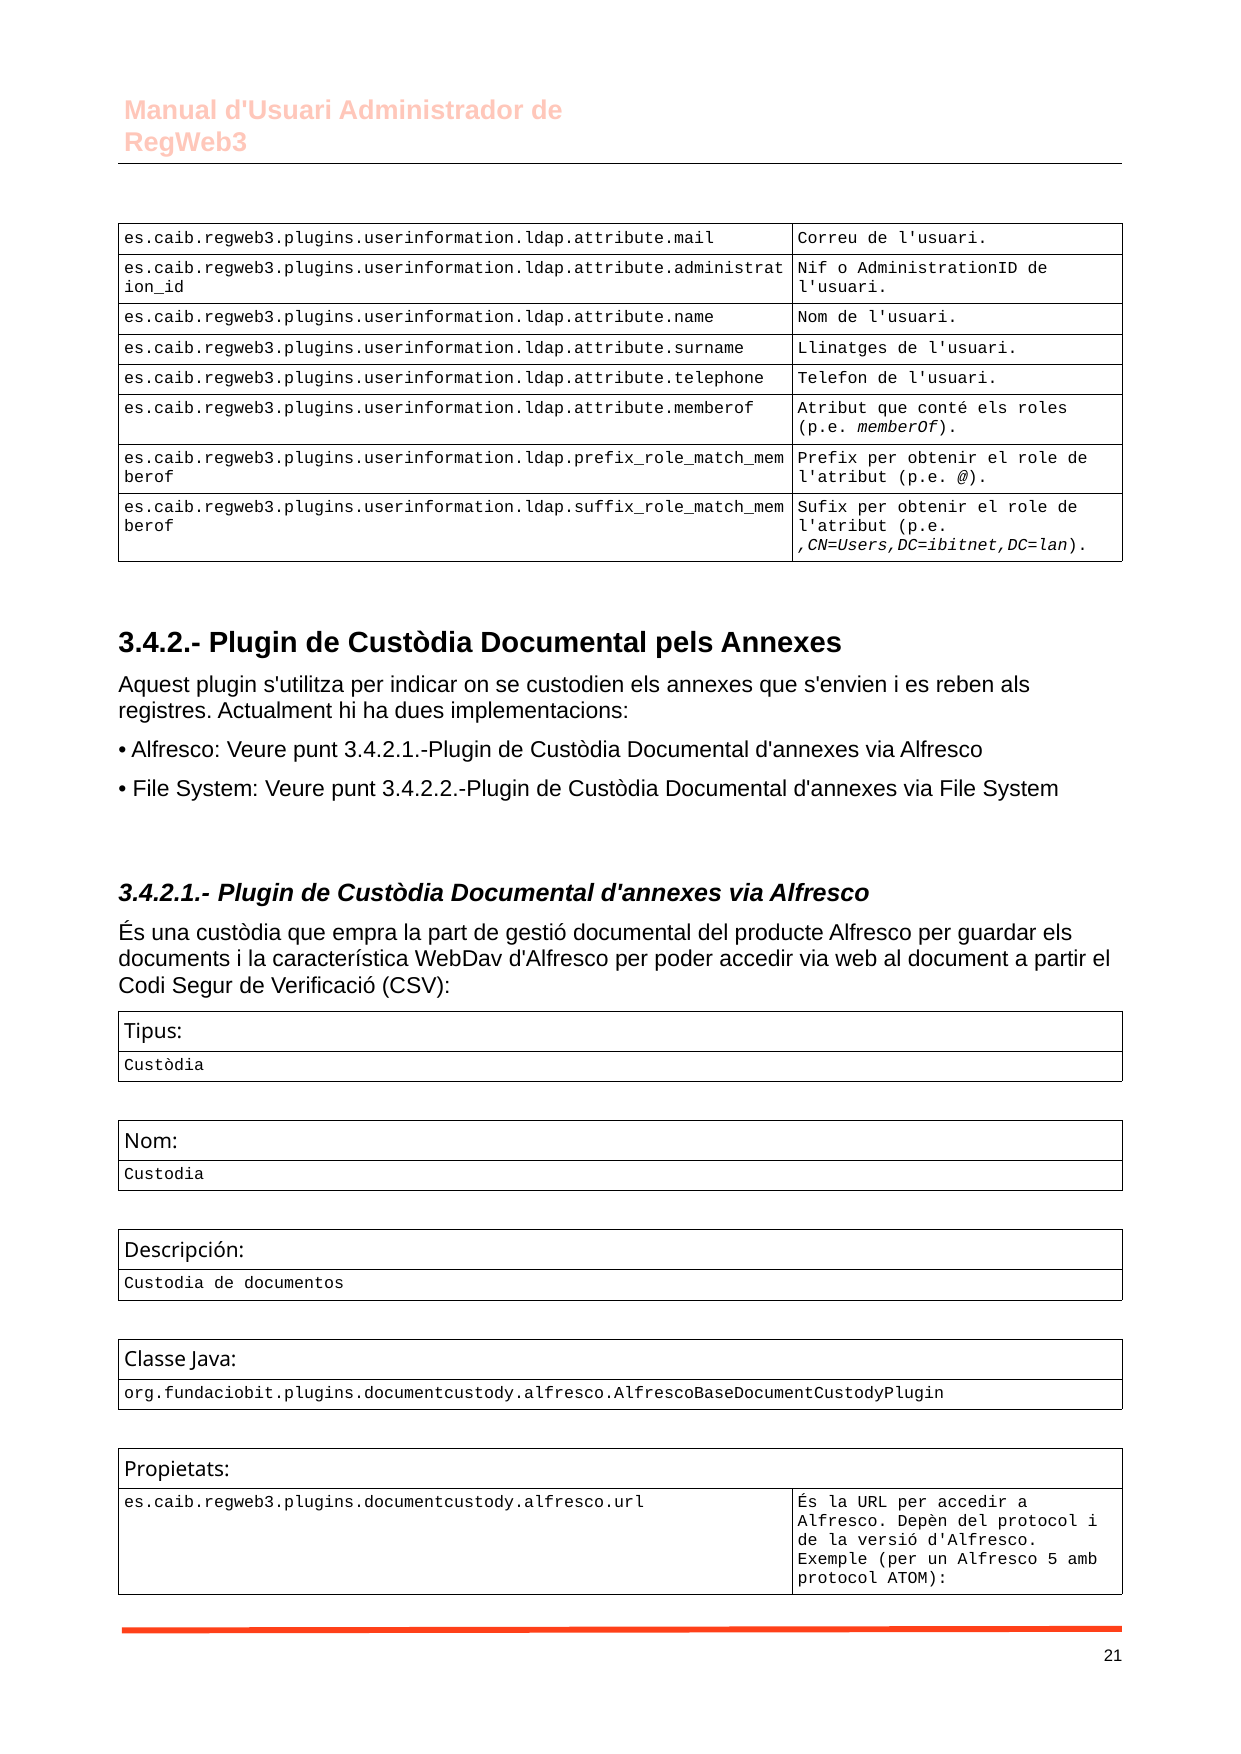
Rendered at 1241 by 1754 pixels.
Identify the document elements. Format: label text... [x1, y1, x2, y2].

table_header Tipus: [119, 1012, 1122, 1051]
table_cell Telefon de l'usuari. [793, 365, 1122, 394]
subtitle Plugin de Custòdia Documental d'annexes via Alfresco [118, 878, 1122, 906]
table_cell És la URL per accedir a Alfresco. Depèn del protocol i de la versió d'Alfresco. Exemple (per un Alfresco 5 amb protocol ATOM): [793, 1489, 1122, 1594]
table_cell es.caib.regweb3.plugins.userinformation.ldap.attribute.memberof [119, 395, 792, 443]
table_cell es.caib.regweb3.plugins.userinformation.ldap.attribute.name [119, 304, 792, 333]
table_header Descripción: [119, 1230, 1122, 1269]
text És una custòdia que empra la part de gestió documental del producte Alfresco per guardar els documents i la característica WebDav d'Alfresco per poder accedir via web al document a partir el Codi Segur de Verificació (CSV): [118, 919, 1122, 998]
table_cell Llinatges de l'usuari. [793, 335, 1122, 364]
table_cell Custodia [119, 1161, 1122, 1190]
table_cell es.caib.regweb3.plugins.userinformation.ldap.attribute.surname [119, 335, 792, 364]
text • File System: Veure punt 3.4.2.2.-Plugin de Custòdia Documental d'annexes via File System [118, 775, 1122, 801]
table_cell es.caib.regweb3.plugins.userinformation.ldap.prefix_role_match_memberof [119, 445, 792, 493]
table_cell es.caib.regweb3.plugins.userinformation.ldap.suffix_role_match_memberof [119, 494, 792, 561]
table_cell Sufix per obtenir el role de l'atribut (p.e. ,CN=Users,DC=ibitnet,DC=lan). [793, 494, 1122, 561]
table_header Classe Java: [119, 1340, 1122, 1379]
subtitle Plugin de Custòdia Documental pels Annexes [118, 625, 1122, 658]
table_cell Prefix per obtenir el role de l'atribut (p.e. @). [793, 445, 1122, 493]
table_header Propietats: [119, 1449, 1122, 1488]
table_cell es.caib.regweb3.plugins.userinformation.ldap.attribute.administration_id [119, 255, 792, 303]
table_cell es.caib.regweb3.plugins.userinformation.ldap.attribute.mail [119, 224, 792, 254]
table_cell Nom de l'usuari. [793, 304, 1122, 333]
table_cell Custòdia [119, 1052, 1122, 1081]
table_cell Custodia de documentos [119, 1270, 1122, 1300]
table_cell Atribut que conté els roles (p.e. memberOf). [793, 395, 1122, 443]
table_cell es.caib.regweb3.plugins.documentcustody.alfresco.url [119, 1489, 792, 1594]
table_cell org.fundaciobit.plugins.documentcustody.alfresco.AlfrescoBaseDocumentCustodyPlugin [119, 1380, 1122, 1409]
text Aquest plugin s'utilitza per indicar on se custodien els annexes que s'envien i es reben als registres. Actualment hi ha dues implementacions: [118, 671, 1122, 724]
table_cell Nif o AdministrationID de l'usuari. [793, 255, 1122, 303]
table_header Nom: [119, 1121, 1122, 1160]
table_cell Correu de l'usuari. [793, 224, 1122, 254]
table_cell es.caib.regweb3.plugins.userinformation.ldap.attribute.telephone [119, 365, 792, 394]
text • Alfresco: Veure punt 3.4.2.1.-Plugin de Custòdia Documental d'annexes via Alfresco [118, 736, 1122, 762]
